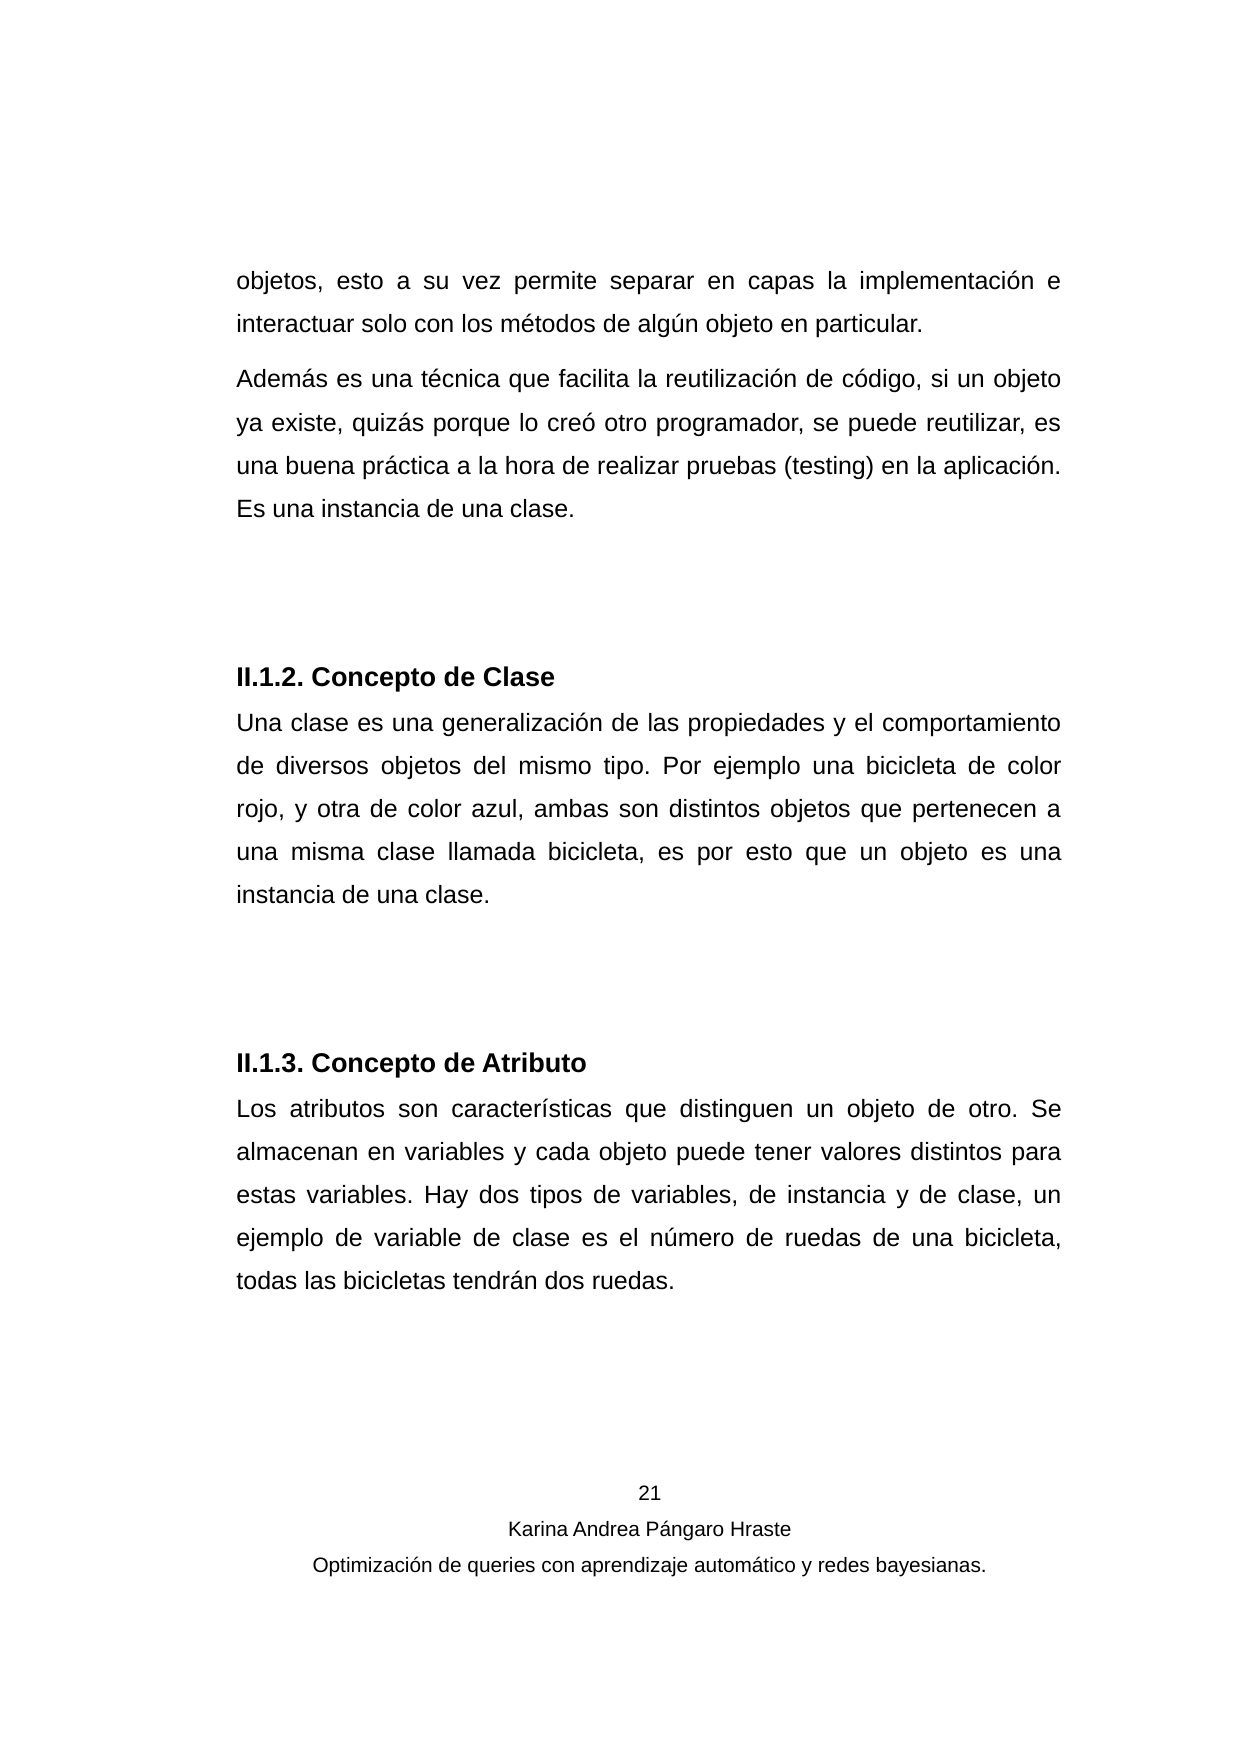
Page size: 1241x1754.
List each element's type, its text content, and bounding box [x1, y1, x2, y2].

text Los atributos son características que distinguen un objeto de otro. Se almacenan en variables y cada objeto puede tener valores distintos para estas variables. Hay dos tipos de variables, de instancia y de clase, un ejemplo de variable de clase es el número de ruedas de una bicicleta, todas las bicicletas tendrán dos ruedas. [236, 1094, 1063, 1295]
text Además es una técnica que facilita la reutilización de código, si un objeto ya existe, quizás porque lo creó otro programador, se puede reutilizar, es una buena práctica a la hora de realizar pruebas (testing) en la aplicación. Es una instancia de una clase. [236, 364, 1063, 523]
subtitle Concepto de Clase [236, 661, 1063, 692]
text Una clase es una generalización de las propiedades y el comportamiento de diversos objetos del mismo tipo. Por ejemplo una bicicleta de color rojo, y otra de color azul, ambas son distintos objetos que pertenecen a una misma clase llamada bicicleta, es por esto que un objeto es una instancia de una clase. [236, 708, 1063, 909]
subtitle Concepto de Atributo [236, 1047, 1063, 1078]
text objetos, esto a su vez permite separar en capas la implementación e interactuar solo con los métodos de algún objeto en particular. [236, 266, 1063, 338]
